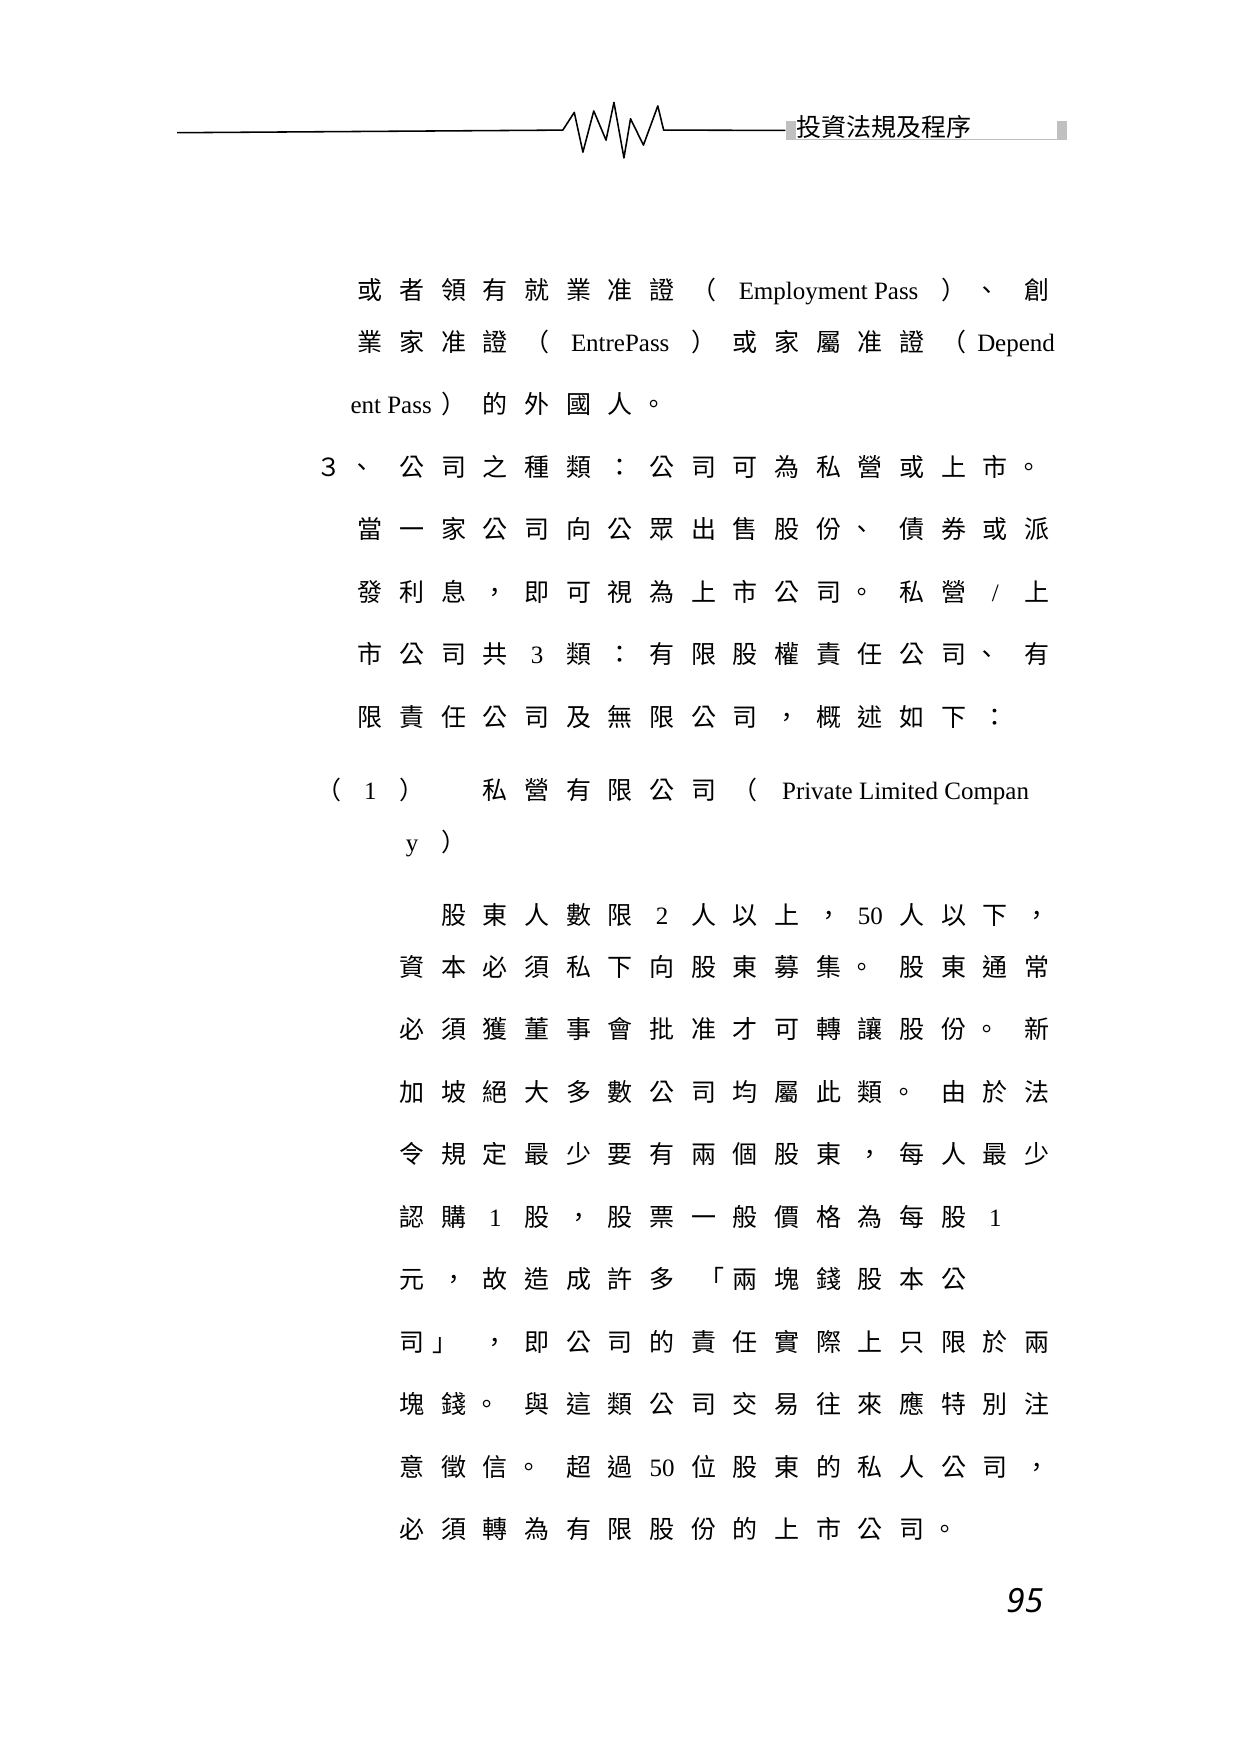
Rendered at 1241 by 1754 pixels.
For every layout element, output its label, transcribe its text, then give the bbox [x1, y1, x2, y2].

text （1） 私營有限公司（Private Limited Company） [306, 736, 1058, 861]
text ３、公司之種類：公司可為私營或上市。 當一家公司向公眾出售股份、債券或派發利息，即可視為上市公司。私營/上市公司共3類：有限股權責任公司、有限責任公司及無限公司，概述如下： [281, 424, 1058, 736]
text 股東人數限2人以上，50人以下，資本必須私下向股東募集。股東通常必須獲董事會批准才可轉讓股份。新加坡絕大多數公司均屬此類。由於法令規定最少要有兩個股東，每人最少認購1股，股票一般價格為每股1元，故造成許多「兩塊錢股本公司」，即公司的責任實際上只限於兩塊錢。與這類公司交易往來應特別注意徵信。超過50位股東的私人公司，必須轉為有限股份的上市公司。 [367, 861, 1058, 1549]
text 或者領有就業准證（Employment Pass）、創業家准證（EntrePass）或家屬准證（Dependent Pass）的外國人。 [281, 236, 1058, 424]
